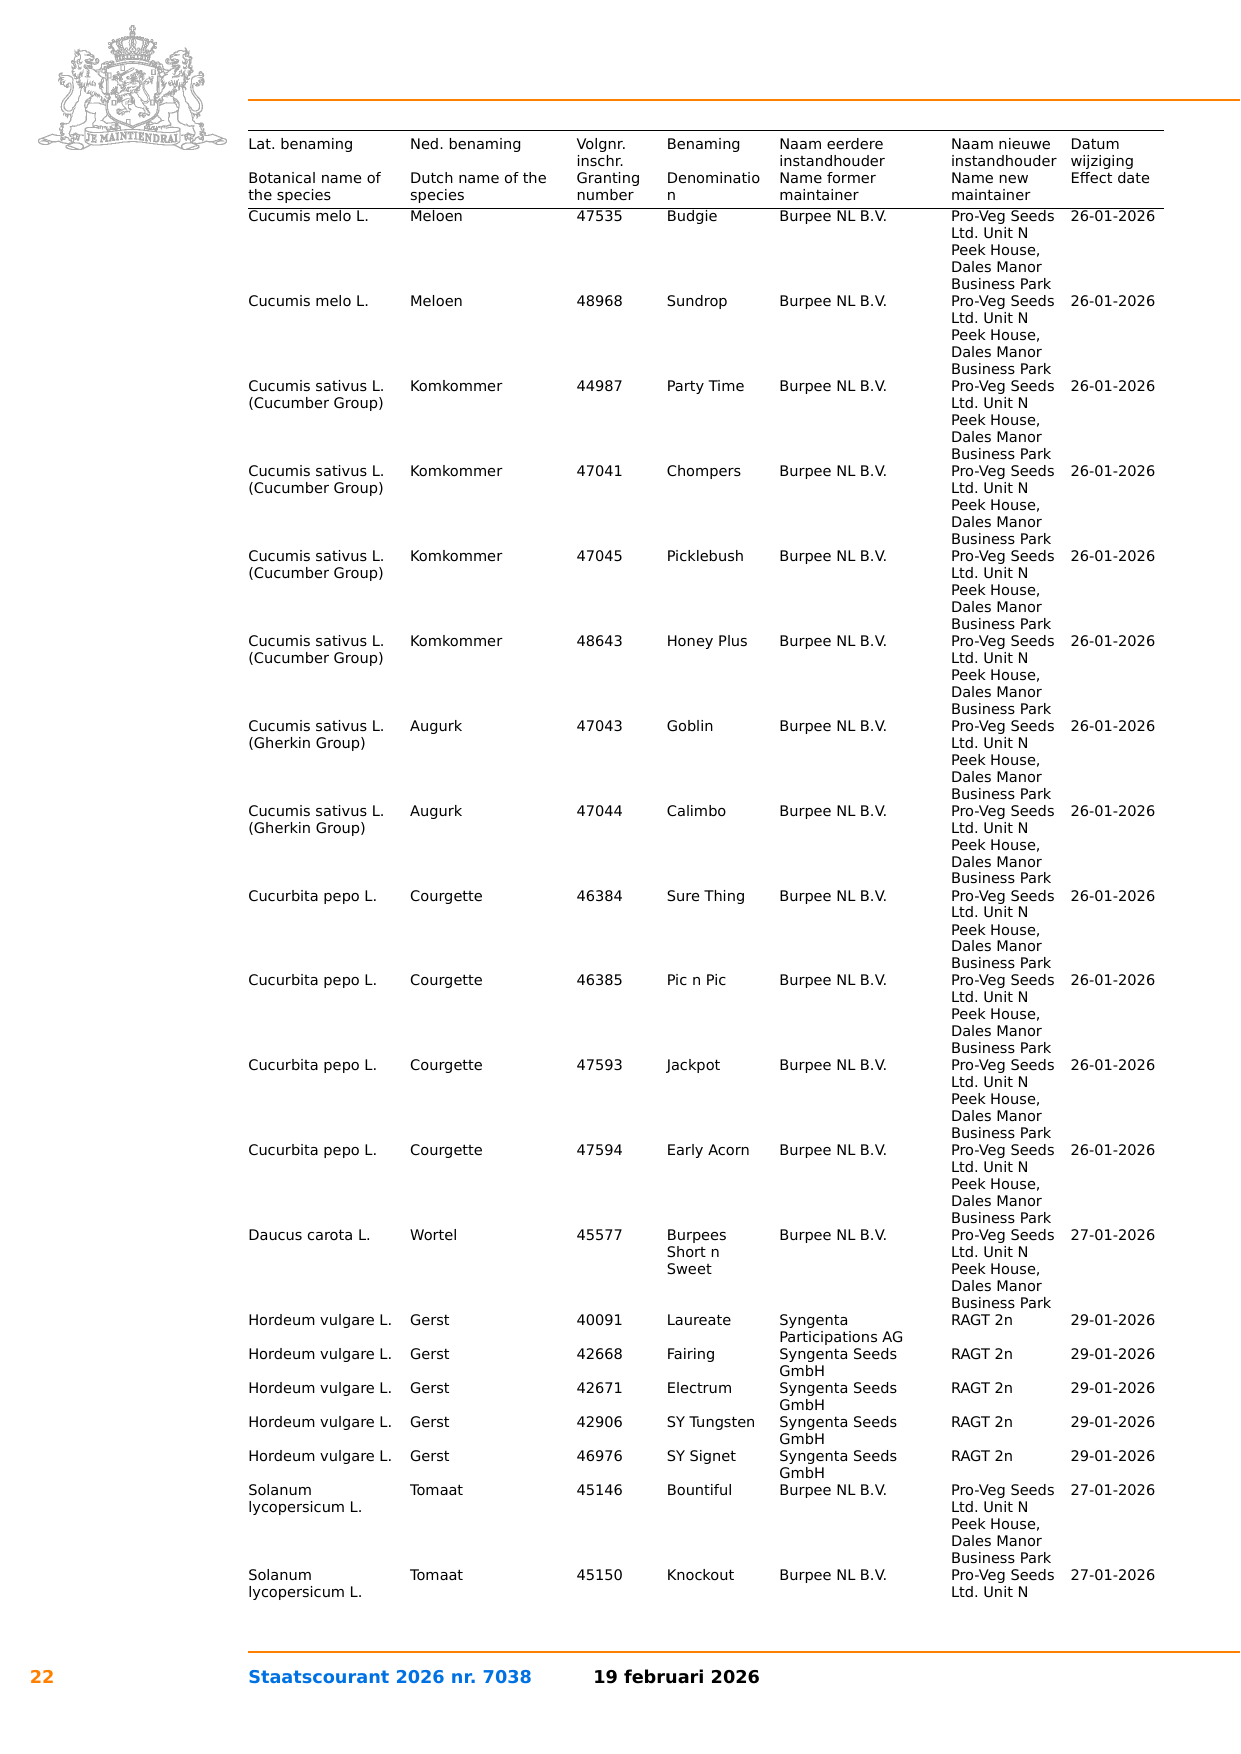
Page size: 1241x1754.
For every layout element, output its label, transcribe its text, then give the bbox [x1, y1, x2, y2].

table_cell Pic n Pic [661, 972, 773, 1057]
table_cell 26-01-2026 [1065, 548, 1163, 633]
table_cell Burpee NL B.V. [773, 972, 945, 1057]
table_cell Pro-Veg Seeds Ltd. Unit N Peek House, Dales Manor Business Park [945, 888, 1064, 972]
table_cell Cucurbita pepo L. [248, 972, 404, 1057]
table_cell Komkommer [404, 378, 570, 463]
table_cell 47044 [570, 803, 661, 887]
table_cell Pro-Veg Seeds Ltd. Unit N Peek House, Dales Manor Business Park [945, 463, 1064, 548]
table_cell Pro-Veg Seeds Ltd. Unit N Peek House, Dales Manor Business Park [945, 1227, 1064, 1312]
table_cell Burpee NL B.V. [773, 888, 945, 972]
table_cell 45577 [570, 1227, 661, 1312]
table_cell Pro-Veg Seeds Ltd. Unit N Peek House, Dales Manor Business Park [945, 718, 1064, 802]
table_cell Burpee NL B.V. [773, 718, 945, 802]
table_cell Meloen [404, 209, 570, 293]
table_cell 26-01-2026 [1065, 633, 1163, 718]
table_cell Courgette [404, 972, 570, 1057]
table_cell Burpee NL B.V. [773, 1567, 945, 1601]
table_cell SY Signet [661, 1448, 773, 1482]
table_cell Gerst [404, 1346, 570, 1380]
table_cell Gerst [404, 1380, 570, 1414]
table_cell Burpee NL B.V. [773, 633, 945, 718]
table_cell Cucumis sativus L. (Cucumber Group) [248, 463, 404, 548]
table_cell 29-01-2026 [1065, 1380, 1163, 1414]
table_cell 26-01-2026 [1065, 378, 1163, 463]
table_cell 40091 [570, 1312, 661, 1346]
table_cell 42668 [570, 1346, 661, 1380]
table_cell Cucumis melo L. [248, 293, 404, 378]
table_cell Cucumis sativus L. (Cucumber Group) [248, 548, 404, 633]
table_cell 44987 [570, 378, 661, 463]
table_cell Komkommer [404, 633, 570, 718]
table_cell Komkommer [404, 548, 570, 633]
table_cell Picklebush [661, 548, 773, 633]
table_cell 45146 [570, 1482, 661, 1567]
table_cell Meloen [404, 293, 570, 378]
table_cell Syngenta Seeds GmbH [773, 1414, 945, 1448]
table_cell 47041 [570, 463, 661, 548]
table_cell Pro-Veg Seeds Ltd. Unit N Peek House, Dales Manor Business Park [945, 209, 1064, 293]
table_cell Hordeum vulgare L. [248, 1312, 404, 1346]
table_header Benaming [661, 131, 773, 169]
table_cell SY Tungsten [661, 1414, 773, 1448]
table_cell Pro-Veg Seeds Ltd. Unit N Peek House, Dales Manor Business Park [945, 972, 1064, 1057]
table_cell 42671 [570, 1380, 661, 1414]
table_cell RAGT 2n [945, 1312, 1064, 1346]
table_cell Sure Thing [661, 888, 773, 972]
table_cell Calimbo [661, 803, 773, 887]
table_cell 26-01-2026 [1065, 1057, 1163, 1142]
table_cell Cucurbita pepo L. [248, 1057, 404, 1142]
table_cell Syngenta Seeds GmbH [773, 1346, 945, 1380]
table_cell Pro-Veg Seeds Ltd. Unit N [945, 1567, 1064, 1601]
table_cell Courgette [404, 888, 570, 972]
table_cell 48968 [570, 293, 661, 378]
picture [38, 25, 227, 150]
table_cell Jackpot [661, 1057, 773, 1142]
table_cell Botanical name of the species [248, 170, 404, 208]
table_cell 26-01-2026 [1065, 1142, 1163, 1227]
table_cell Hordeum vulgare L. [248, 1346, 404, 1380]
table_cell 46384 [570, 888, 661, 972]
table_cell 46976 [570, 1448, 661, 1482]
table_cell Cucumis sativus L. (Gherkin Group) [248, 718, 404, 802]
table_cell Daucus carota L. [248, 1227, 404, 1312]
table_cell Pro-Veg Seeds Ltd. Unit N Peek House, Dales Manor Business Park [945, 633, 1064, 718]
table_cell Burpees Short n Sweet [661, 1227, 773, 1312]
table_cell Gerst [404, 1312, 570, 1346]
table_cell Granting number [570, 170, 661, 208]
table_cell RAGT 2n [945, 1448, 1064, 1482]
table_cell Tomaat [404, 1567, 570, 1601]
table_cell Burpee NL B.V. [773, 1057, 945, 1142]
table_cell Name former maintainer [773, 170, 945, 208]
table_cell Name new maintainer [945, 170, 1064, 208]
table_cell Pro-Veg Seeds Ltd. Unit N Peek House, Dales Manor Business Park [945, 1057, 1064, 1142]
table_cell 29-01-2026 [1065, 1448, 1163, 1482]
table_cell 47593 [570, 1057, 661, 1142]
table_cell Cucurbita pepo L. [248, 1142, 404, 1227]
table_cell Budgie [661, 209, 773, 293]
table_cell Pro-Veg Seeds Ltd. Unit N Peek House, Dales Manor Business Park [945, 378, 1064, 463]
table_cell Laureate [661, 1312, 773, 1346]
table_cell Cucumis melo L. [248, 209, 404, 293]
table_cell 47594 [570, 1142, 661, 1227]
table_header Datum wijziging [1065, 131, 1163, 169]
table_cell Party Time [661, 378, 773, 463]
table_cell Early Acorn [661, 1142, 773, 1227]
table_cell 26-01-2026 [1065, 888, 1163, 972]
table_cell Syngenta Seeds GmbH [773, 1380, 945, 1414]
table_header Lat. benaming [248, 131, 404, 169]
table_cell 27-01-2026 [1065, 1227, 1163, 1312]
table_cell Solanum lycopersicum L. [248, 1482, 404, 1567]
table_cell Gerst [404, 1414, 570, 1448]
table_cell 29-01-2026 [1065, 1346, 1163, 1380]
table_cell 45150 [570, 1567, 661, 1601]
table_cell 29-01-2026 [1065, 1414, 1163, 1448]
table_cell 26-01-2026 [1065, 463, 1163, 548]
table_cell 26-01-2026 [1065, 972, 1163, 1057]
table_cell Cucumis sativus L. (Gherkin Group) [248, 803, 404, 887]
table_cell Burpee NL B.V. [773, 1482, 945, 1567]
table_cell 27-01-2026 [1065, 1567, 1163, 1601]
table_cell Gerst [404, 1448, 570, 1482]
table_cell RAGT 2n [945, 1414, 1064, 1448]
table_cell Cucumis sativus L. (Cucumber Group) [248, 378, 404, 463]
table_cell RAGT 2n [945, 1380, 1064, 1414]
table_cell Pro-Veg Seeds Ltd. Unit N Peek House, Dales Manor Business Park [945, 548, 1064, 633]
table_header Ned. benaming [404, 131, 570, 169]
table_cell Bountiful [661, 1482, 773, 1567]
table_cell Courgette [404, 1142, 570, 1227]
table_cell Pro-Veg Seeds Ltd. Unit N Peek House, Dales Manor Business Park [945, 1142, 1064, 1227]
table_cell 26-01-2026 [1065, 293, 1163, 378]
table_cell Denomination [661, 170, 773, 208]
table_cell Hordeum vulgare L. [248, 1380, 404, 1414]
table_cell Hordeum vulgare L. [248, 1414, 404, 1448]
table_cell Cucumis sativus L. (Cucumber Group) [248, 633, 404, 718]
table_cell Pro-Veg Seeds Ltd. Unit N Peek House, Dales Manor Business Park [945, 803, 1064, 887]
table_cell Burpee NL B.V. [773, 548, 945, 633]
table_cell 47045 [570, 548, 661, 633]
table_cell Wortel [404, 1227, 570, 1312]
table_cell Komkommer [404, 463, 570, 548]
table_cell Electrum [661, 1380, 773, 1414]
table_header Volgnr. inschr. [570, 131, 661, 169]
table_cell Effect date [1065, 170, 1163, 208]
table_cell Syngenta Participations AG [773, 1312, 945, 1346]
table_cell 47043 [570, 718, 661, 802]
table_cell Syngenta Seeds GmbH [773, 1448, 945, 1482]
table_cell Dutch name of the species [404, 170, 570, 208]
table_cell Hordeum vulgare L. [248, 1448, 404, 1482]
table_cell Burpee NL B.V. [773, 209, 945, 293]
table_cell Burpee NL B.V. [773, 293, 945, 378]
table_cell Solanum lycopersicum L. [248, 1567, 404, 1601]
table_cell 46385 [570, 972, 661, 1057]
table_cell 26-01-2026 [1065, 209, 1163, 293]
table_cell Cucurbita pepo L. [248, 888, 404, 972]
table_cell Courgette [404, 1057, 570, 1142]
table_cell Pro-Veg Seeds Ltd. Unit N Peek House, Dales Manor Business Park [945, 1482, 1064, 1567]
table_cell 26-01-2026 [1065, 718, 1163, 802]
table_cell Honey Plus [661, 633, 773, 718]
table_cell Pro-Veg Seeds Ltd. Unit N Peek House, Dales Manor Business Park [945, 293, 1064, 378]
table_cell 42906 [570, 1414, 661, 1448]
table_cell 48643 [570, 633, 661, 718]
table_header Naam nieuwe instandhouder [945, 131, 1064, 169]
table_cell Burpee NL B.V. [773, 803, 945, 887]
table_cell Burpee NL B.V. [773, 378, 945, 463]
table_cell Knockout [661, 1567, 773, 1601]
table_cell 27-01-2026 [1065, 1482, 1163, 1567]
table_cell RAGT 2n [945, 1346, 1064, 1380]
table_cell 26-01-2026 [1065, 803, 1163, 887]
table_cell Fairing [661, 1346, 773, 1380]
table_cell Augurk [404, 718, 570, 802]
table_cell Goblin [661, 718, 773, 802]
table_cell Burpee NL B.V. [773, 1227, 945, 1312]
table_cell Burpee NL B.V. [773, 1142, 945, 1227]
table_cell 29-01-2026 [1065, 1312, 1163, 1346]
table_cell Tomaat [404, 1482, 570, 1567]
table_header Naam eerdere instandhouder [773, 131, 945, 169]
table_cell Sundrop [661, 293, 773, 378]
table_cell 47535 [570, 209, 661, 293]
table_cell Burpee NL B.V. [773, 463, 945, 548]
table_cell Chompers [661, 463, 773, 548]
table_cell Augurk [404, 803, 570, 887]
